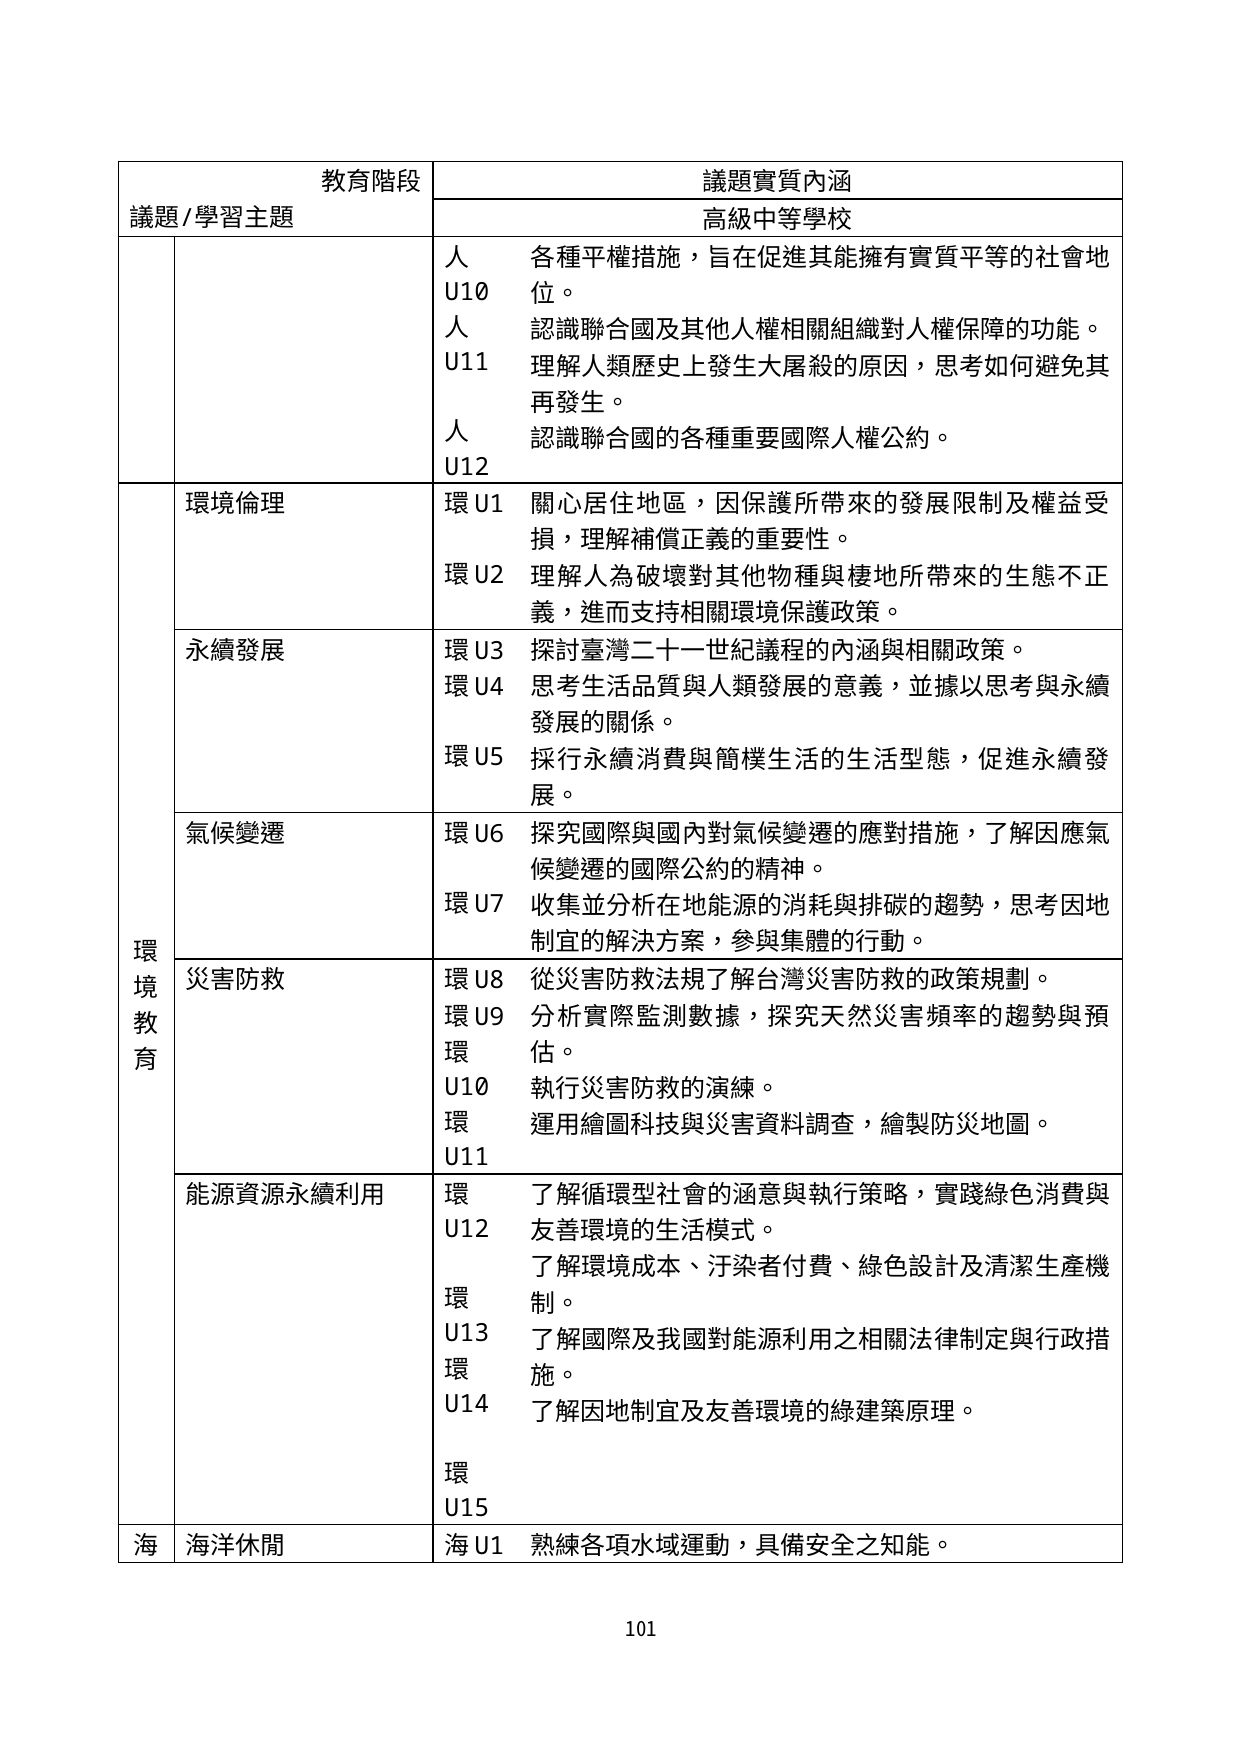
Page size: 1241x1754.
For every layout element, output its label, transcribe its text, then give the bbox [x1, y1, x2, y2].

table_cell 災害防救 [175, 960, 432, 1173]
table_cell 海洋休閒 [175, 1525, 432, 1562]
table_cell 環U3 環U4 環U5 [434, 630, 519, 812]
table_header 教育階段 議題/學習主題 [119, 162, 432, 236]
table_cell 熟練各項水域運動，具備安全之知能。 [519, 1525, 1122, 1562]
table_cell 關心居住地區，因保護所帶來的發展限制及權益受損，理解補償正義的重要性。 理解人為破壞對其他物種與棲地所帶來的生態不正義，進而支持相關環境保護政策。 [519, 484, 1122, 629]
table_cell [175, 237, 432, 482]
table_cell 各種平權措施，旨在促進其能擁有實質平等的社會地位。 認識聯合國及其他人權相關組織對人權保障的功能。 理解人類歷史上發生大屠殺的原因，思考如何避免其再發生。 認識聯合國的各種重要國際人權公約。 [519, 237, 1122, 482]
table_cell 海U1 [434, 1525, 519, 1562]
table_cell 能源資源永續利用 [175, 1175, 432, 1524]
table_cell 環U1 環U2 [434, 484, 519, 629]
table_cell 永續發展 [175, 630, 432, 812]
table_cell 探討臺灣二十一世紀議程的內涵與相關政策。 思考生活品質與人類發展的意義，並據以思考與永續發展的關係。 採行永續消費與簡樸生活的生活型態，促進永續發展。 [519, 630, 1122, 812]
table_cell 了解循環型社會的涵意與執行策略，實踐綠色消費與友善環境的生活模式。 了解環境成本、汙染者付費、綠色設計及清潔生產機制。 了解國際及我國對能源利用之相關法律制定與行政措施。 了解因地制宜及友善環境的綠建築原理。 [519, 1175, 1122, 1524]
table_cell 環U6 環U7 [434, 813, 519, 958]
table_cell [119, 237, 174, 482]
table_cell 從災害防救法規了解台灣災害防救的政策規劃。 分析實際監測數據，探究天然災害頻率的趨勢與預估。 執行災害防救的演練。 運用繪圖科技與災害資料調查，繪製防災地圖。 [519, 960, 1122, 1173]
table_cell 人U10 人U11 人U12 [434, 237, 519, 482]
table_cell 環U12 環U13 環U14 環U15 [434, 1175, 519, 1524]
table_cell 氣候變遷 [175, 813, 432, 958]
table_cell 探究國際與國內對氣候變遷的應對措施，了解因應氣候變遷的國際公約的精神。 收集並分析在地能源的消耗與排碳的趨勢，思考因地制宜的解決方案，參與集體的行動。 [519, 813, 1122, 958]
table_header 議題實質內涵 [434, 162, 1122, 198]
table_cell 高級中等學校 [434, 200, 1122, 236]
table_cell 環U8 環U9 環U10 環U11 [434, 960, 519, 1173]
table_cell 環境倫理 [175, 484, 432, 629]
table_cell 海 [119, 1525, 174, 1562]
table_cell 環境教育 [119, 484, 174, 1524]
